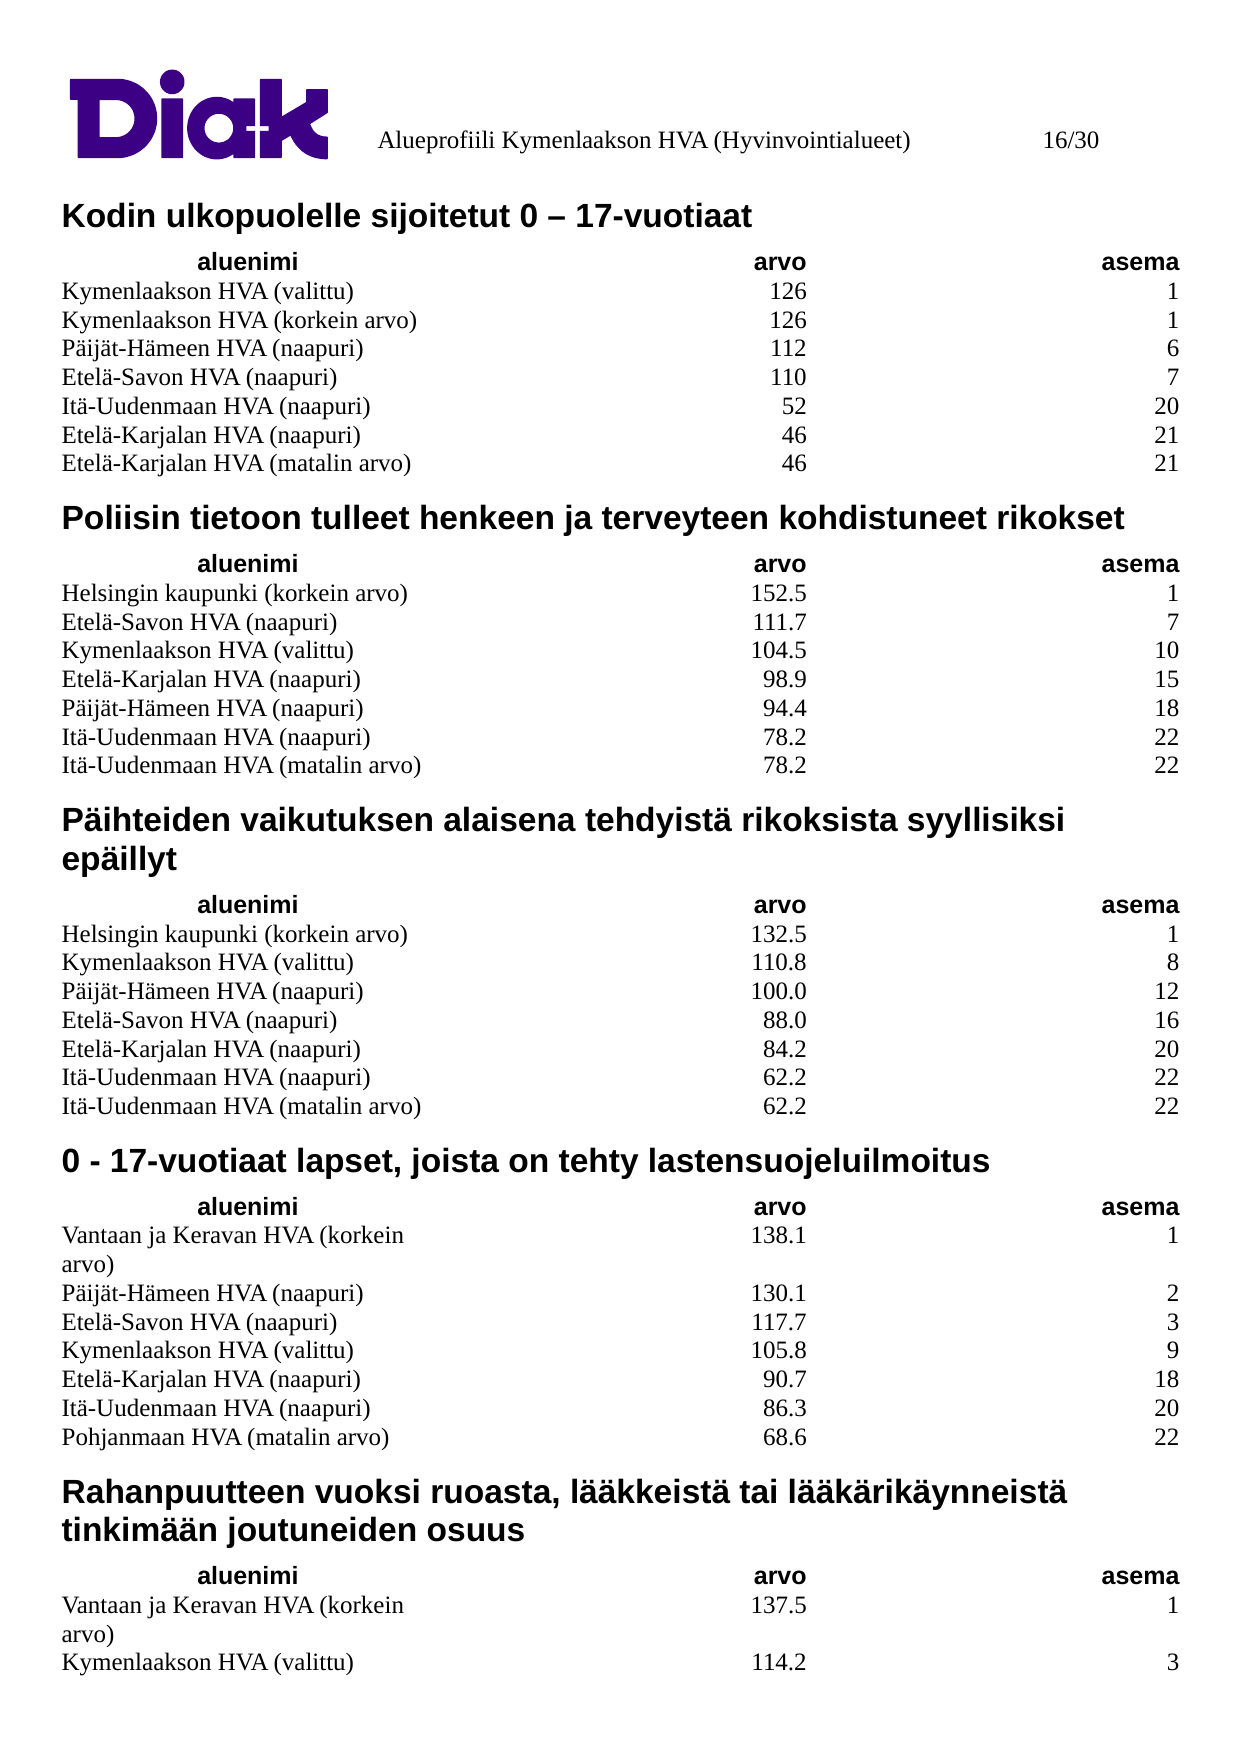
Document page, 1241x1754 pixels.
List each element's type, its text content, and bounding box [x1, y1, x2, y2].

table_cell Etelä-Savon HVA (naapuri) [61, 607, 434, 636]
table_header arvo [434, 1561, 806, 1590]
table_cell Vantaan ja Keravan HVA (korkein arvo) [61, 1590, 434, 1647]
table_cell 3 [806, 1648, 1179, 1676]
table_cell 104.5 [434, 636, 806, 664]
table_cell Itä-Uudenmaan HVA (matalin arvo) [61, 1091, 434, 1120]
table_cell Etelä-Savon HVA (naapuri) [61, 1307, 434, 1336]
table_header asema [806, 549, 1179, 578]
table_header arvo [434, 1192, 806, 1221]
table_cell Itä-Uudenmaan HVA (naapuri) [61, 391, 434, 420]
table_cell 132.5 [434, 919, 806, 947]
table_cell 117.7 [434, 1307, 806, 1336]
table_cell 21 [806, 449, 1179, 477]
table_header arvo [434, 549, 806, 578]
table_cell 1 [806, 578, 1179, 607]
table_cell 68.6 [434, 1422, 806, 1451]
table_cell 111.7 [434, 607, 806, 636]
table_cell 8 [806, 948, 1179, 976]
table_cell Itä-Uudenmaan HVA (naapuri) [61, 1393, 434, 1422]
table_cell 1 [806, 919, 1179, 947]
table_header asema [806, 1561, 1179, 1590]
table_header aluenimi [61, 1192, 434, 1221]
subtitle Rahanpuutteen vuoksi ruoasta, lääkkeistä tai lääkärikäynneistä tinkimään joutuneiden osuus [61, 1471, 1179, 1549]
table_cell Etelä-Karjalan HVA (matalin arvo) [61, 449, 434, 477]
table_cell 138.1 [434, 1221, 806, 1278]
table_cell 62.2 [434, 1091, 806, 1120]
table_cell 20 [806, 1393, 1179, 1422]
table_header asema [806, 890, 1179, 919]
table_cell 22 [806, 1063, 1179, 1091]
table_cell Päijät-Hämeen HVA (naapuri) [61, 334, 434, 362]
table_header aluenimi [61, 890, 434, 919]
table_cell 110 [434, 362, 806, 391]
table_cell Etelä-Savon HVA (naapuri) [61, 362, 434, 391]
subtitle Päihteiden vaikutuksen alaisena tehdyistä rikoksista syyllisiksi epäillyt [61, 800, 1179, 877]
table_cell 98.9 [434, 664, 806, 693]
table_cell Päijät-Hämeen HVA (naapuri) [61, 1278, 434, 1307]
table_cell 1 [806, 1590, 1179, 1647]
table_cell Kymenlaakson HVA (valittu) [61, 1336, 434, 1364]
table_cell Päijät-Hämeen HVA (naapuri) [61, 693, 434, 722]
table_cell 78.2 [434, 722, 806, 751]
table_cell 18 [806, 693, 1179, 722]
table_cell Itä-Uudenmaan HVA (naapuri) [61, 1063, 434, 1091]
table_cell 105.8 [434, 1336, 806, 1364]
table_cell 20 [806, 1034, 1179, 1062]
subtitle 0 - 17-vuotiaat lapset, joista on tehty lastensuojeluilmoitus [61, 1141, 1179, 1179]
table_cell 100.0 [434, 976, 806, 1005]
table_cell Päijät-Hämeen HVA (naapuri) [61, 976, 434, 1005]
table_cell Kymenlaakson HVA (korkein arvo) [61, 305, 434, 333]
subtitle Kodin ulkopuolelle sijoitetut 0 – 17-vuotiaat [61, 196, 1179, 235]
table_header arvo [434, 890, 806, 919]
table_cell 86.3 [434, 1393, 806, 1422]
table_cell 15 [806, 664, 1179, 693]
table_cell Pohjanmaan HVA (matalin arvo) [61, 1422, 434, 1451]
table_cell 137.5 [434, 1590, 806, 1647]
table_cell 10 [806, 636, 1179, 664]
table_header aluenimi [61, 549, 434, 578]
table_cell Kymenlaakson HVA (valittu) [61, 948, 434, 976]
table_cell Etelä-Karjalan HVA (naapuri) [61, 1364, 434, 1393]
table_cell 88.0 [434, 1005, 806, 1034]
table_cell Kymenlaakson HVA (valittu) [61, 1648, 434, 1676]
table_header asema [806, 1192, 1179, 1221]
table_cell 94.4 [434, 693, 806, 722]
table_cell 78.2 [434, 751, 806, 779]
table_cell 7 [806, 362, 1179, 391]
table_cell Etelä-Savon HVA (naapuri) [61, 1005, 434, 1034]
table_cell 46 [434, 420, 806, 448]
table_cell Etelä-Karjalan HVA (naapuri) [61, 420, 434, 448]
table_cell 3 [806, 1307, 1179, 1336]
table_cell 62.2 [434, 1063, 806, 1091]
table_cell Vantaan ja Keravan HVA (korkein arvo) [61, 1221, 434, 1278]
table_cell 22 [806, 722, 1179, 751]
subtitle Poliisin tietoon tulleet henkeen ja terveyteen kohdistuneet rikokset [61, 498, 1179, 537]
table_cell 152.5 [434, 578, 806, 607]
table_cell 22 [806, 1422, 1179, 1451]
table_header aluenimi [61, 1561, 434, 1590]
table_header arvo [434, 247, 806, 276]
table_cell 6 [806, 334, 1179, 362]
table_cell 22 [806, 1091, 1179, 1120]
table_cell 22 [806, 751, 1179, 779]
table_cell 9 [806, 1336, 1179, 1364]
table_cell Etelä-Karjalan HVA (naapuri) [61, 1034, 434, 1062]
table_cell 130.1 [434, 1278, 806, 1307]
table_cell 16 [806, 1005, 1179, 1034]
table_cell 12 [806, 976, 1179, 1005]
table_cell 112 [434, 334, 806, 362]
table_cell 21 [806, 420, 1179, 448]
table_cell Kymenlaakson HVA (valittu) [61, 276, 434, 305]
table_cell 126 [434, 276, 806, 305]
table_cell 20 [806, 391, 1179, 420]
table_cell Helsingin kaupunki (korkein arvo) [61, 578, 434, 607]
table_cell 1 [806, 1221, 1179, 1278]
table_cell 114.2 [434, 1648, 806, 1676]
table_cell 52 [434, 391, 806, 420]
table_cell 18 [806, 1364, 1179, 1393]
table_cell Itä-Uudenmaan HVA (matalin arvo) [61, 751, 434, 779]
table_cell 110.8 [434, 948, 806, 976]
table_cell 84.2 [434, 1034, 806, 1062]
table_cell 46 [434, 449, 806, 477]
table_cell 2 [806, 1278, 1179, 1307]
table_cell 1 [806, 276, 1179, 305]
table_cell 7 [806, 607, 1179, 636]
table_cell Etelä-Karjalan HVA (naapuri) [61, 664, 434, 693]
table_cell 126 [434, 305, 806, 333]
table_cell Itä-Uudenmaan HVA (naapuri) [61, 722, 434, 751]
table_header asema [806, 247, 1179, 276]
table_cell 1 [806, 305, 1179, 333]
table_cell 90.7 [434, 1364, 806, 1393]
table_header aluenimi [61, 247, 434, 276]
table_cell Helsingin kaupunki (korkein arvo) [61, 919, 434, 947]
table_cell Kymenlaakson HVA (valittu) [61, 636, 434, 664]
